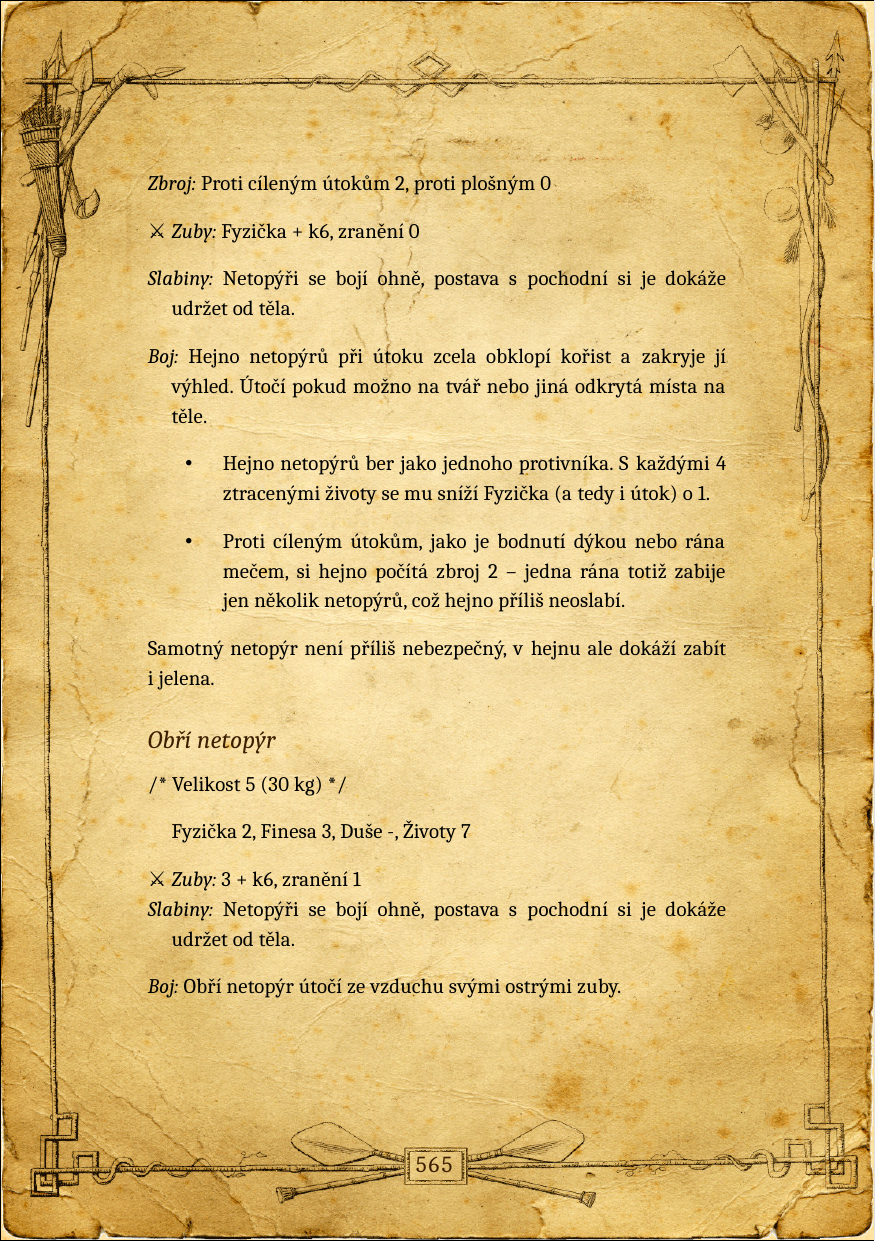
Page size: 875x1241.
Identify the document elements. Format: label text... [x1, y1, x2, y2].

text Boj: Hejno netopýrů při útoku zcela obklopí kořist a⁠ zakryje jí výhled. Útočí pokud možno na tvář nebo jiná odkrytá místa na těle. [148, 344, 726, 428]
text Slabiny: Netopýři se bojí ohně, postava s⁠ pochodní si je dokáže udržet od těla. [148, 267, 726, 321]
list Proti cíleným útokům, jako je bodnutí dýkou nebo rána mečem, si hejno počítá zbroj 2 – jedna rána totiž zabije jen několik netopýrů, což hejno příliš neoslabí. [185, 529, 726, 613]
text ⚔ Zuby: Fyzička + k6, zranění 0 [148, 219, 726, 243]
text Boj: Obří netopýr útočí ze vzduchu svými ostrými zuby. [148, 975, 726, 999]
text Samotný netopýr není příliš nebezpečný, v⁠ hejnu ale dokáží zabít i⁠ jelena. [148, 637, 726, 691]
picture [1, 1, 874, 1240]
text ⚔ Zuby: 3 + k6, zranění 1 [148, 868, 726, 892]
text Fyzička 2, Finesa 3, Duše -, Životy 7 [171, 820, 726, 844]
subtitle Obří netopýr [148, 726, 726, 755]
text /* Velikost 5 (30 kg) */ [148, 772, 726, 796]
text Zbroj: Proti cíleným útokům 2, proti plošným 0 [148, 172, 726, 196]
list Hejno netopýrů ber jako jednoho protivníka. S⁠ každými 4 ztracenými životy se mu sníží Fyzička (a⁠ tedy i⁠ útok) o⁠ 1. [185, 452, 726, 506]
text Slabiny: Netopýři se bojí ohně, postava s⁠ pochodní si je dokáže udržet od těla. [148, 898, 726, 951]
